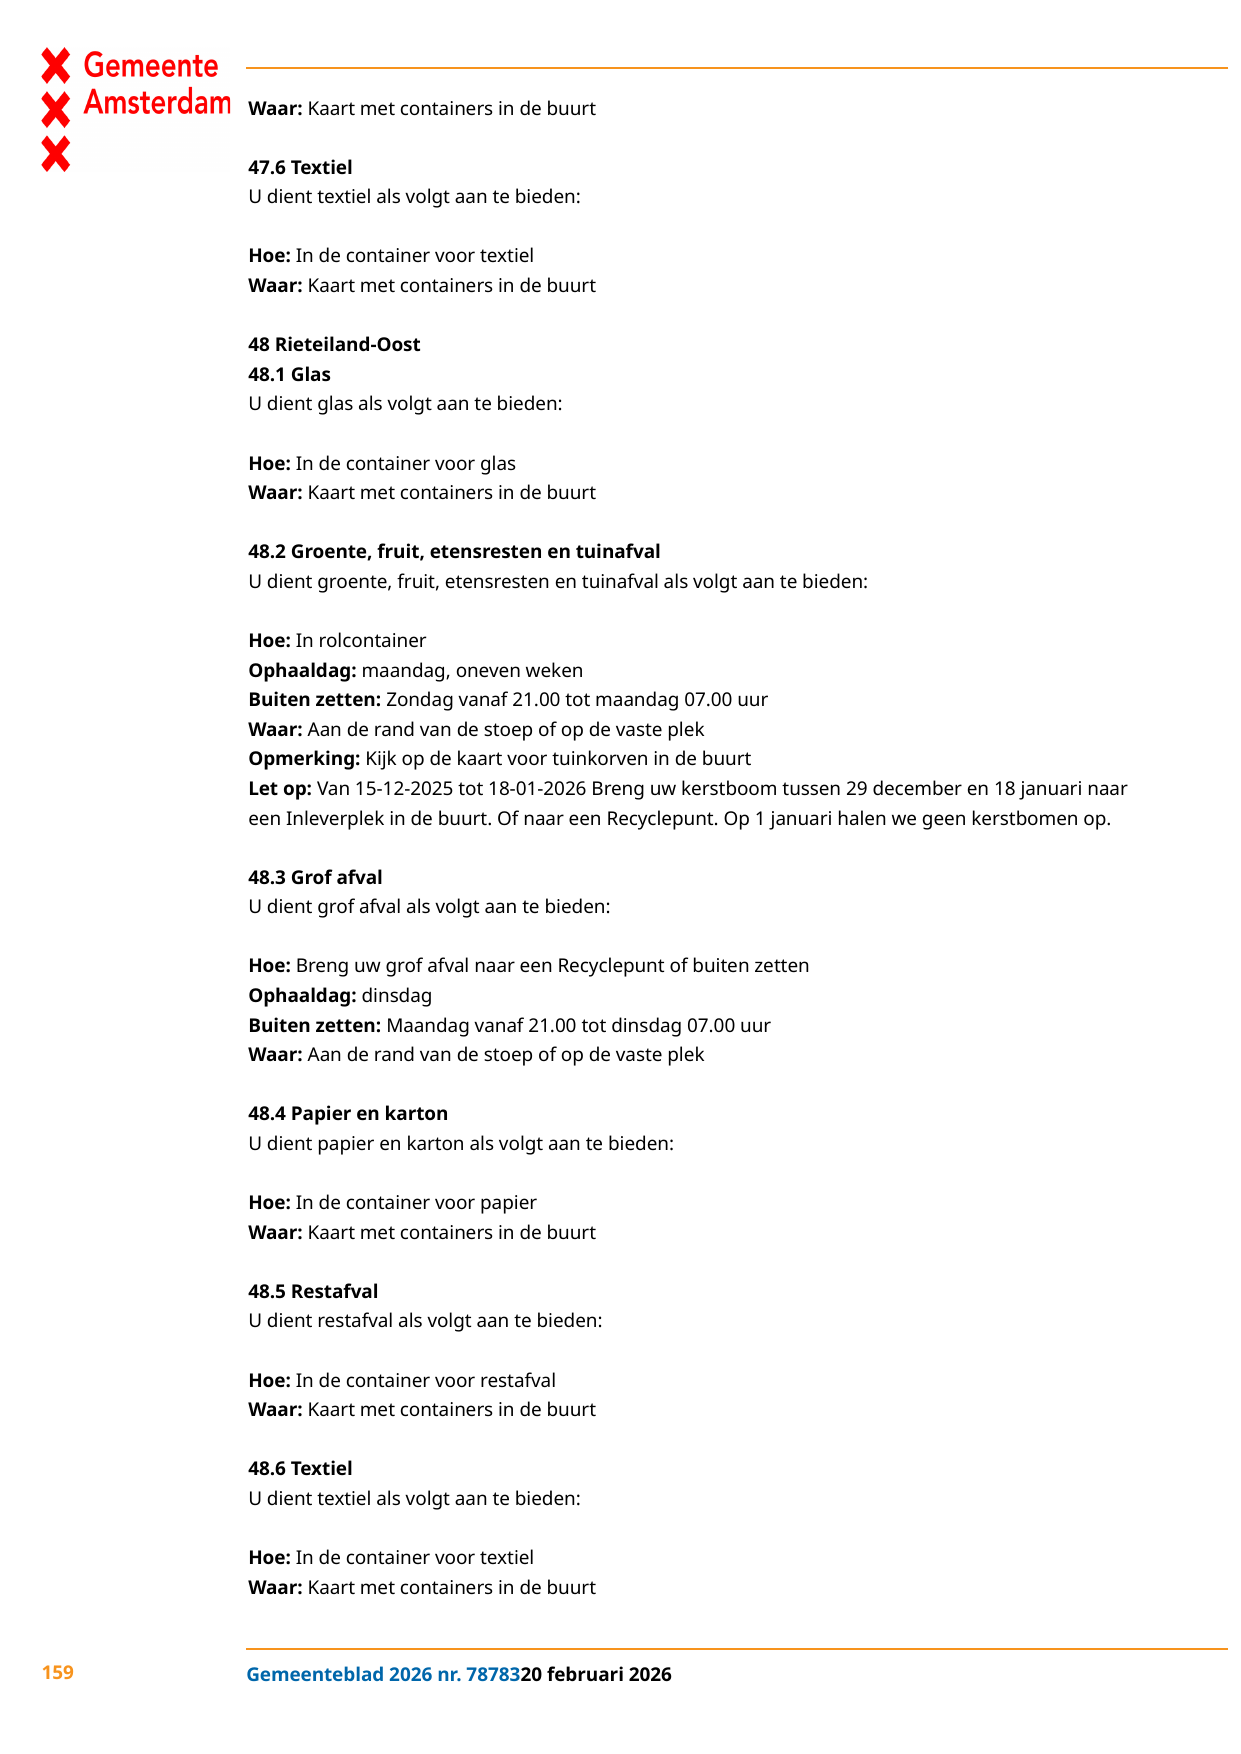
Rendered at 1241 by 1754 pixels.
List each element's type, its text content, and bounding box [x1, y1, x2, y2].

text Waar: Aan de rand van de stoep of op de vaste plek [248, 716, 1152, 742]
text Buiten zetten: Zondag vanaf 21.00 tot maandag 07.00 uur [248, 686, 1152, 712]
text Hoe: In de container voor papier [248, 1189, 1152, 1215]
text U dient glas als volgt aan te bieden: [248, 391, 1152, 416]
text Buiten zetten: Maandag vanaf 21.00 tot dinsdag 07.00 uur [248, 1012, 1152, 1038]
text Opmerking: Kijk op de kaart voor tuinkorven in de buurt [248, 746, 1152, 771]
text Ophaaldag: maandag, oneven weken [248, 657, 1152, 683]
text Hoe: In rolcontainer [248, 627, 1152, 653]
text Hoe: In de container voor textiel [248, 243, 1152, 268]
text 48.3 Grof afval [248, 864, 1152, 890]
text Hoe: In de container voor glas [248, 450, 1152, 476]
text 48.2 Groente, fruit, etensresten en tuinafval [248, 538, 1152, 564]
text Ophaaldag: dinsdag [248, 982, 1152, 1008]
text 48.5 Restafval [248, 1278, 1152, 1304]
text U dient groente, fruit, etensresten en tuinafval als volgt aan te bieden: [248, 568, 1152, 594]
text Waar: Kaart met containers in de buurt [248, 272, 1152, 298]
text 48.6 Textiel [248, 1456, 1152, 1481]
text Waar: Kaart met containers in de buurt [248, 1396, 1152, 1422]
text 48.4 Papier en karton [248, 1101, 1152, 1126]
text U dient restafval als volgt aan te bieden: [248, 1308, 1152, 1333]
text Hoe: In de container voor textiel [248, 1544, 1152, 1570]
text U dient papier en karton als volgt aan te bieden: [248, 1130, 1152, 1156]
text Waar: Kaart met containers in de buurt [248, 479, 1152, 505]
text Waar: Kaart met containers in de buurt [248, 95, 1152, 121]
text U dient grof afval als volgt aan te bieden: [248, 893, 1152, 919]
text Hoe: Breng uw grof afval naar een Recyclepunt of buiten zetten [248, 953, 1152, 978]
text Waar: Kaart met containers in de buurt [248, 1219, 1152, 1245]
text 48.1 Glas [248, 361, 1152, 387]
text U dient textiel als volgt aan te bieden: [248, 1485, 1152, 1511]
text Hoe: In de container voor restafval [248, 1367, 1152, 1393]
text 48 Rieteiland-Oost [248, 331, 1152, 357]
text 47.6 Textiel [248, 154, 1152, 180]
text Waar: Aan de rand van de stoep of op de vaste plek [248, 1041, 1152, 1067]
picture [41, 47, 231, 172]
text Let op: Van 15-12-2025 tot 18-01-2026 Breng uw kerstboom tussen 29 december en 18 januari naar een Inleverplek in de buurt. Of naar een Recyclepunt. Op 1 januari halen we geen kerstbomen op. [248, 775, 1152, 831]
text U dient textiel als volgt aan te bieden: [248, 183, 1152, 209]
text Waar: Kaart met containers in de buurt [248, 1574, 1152, 1600]
